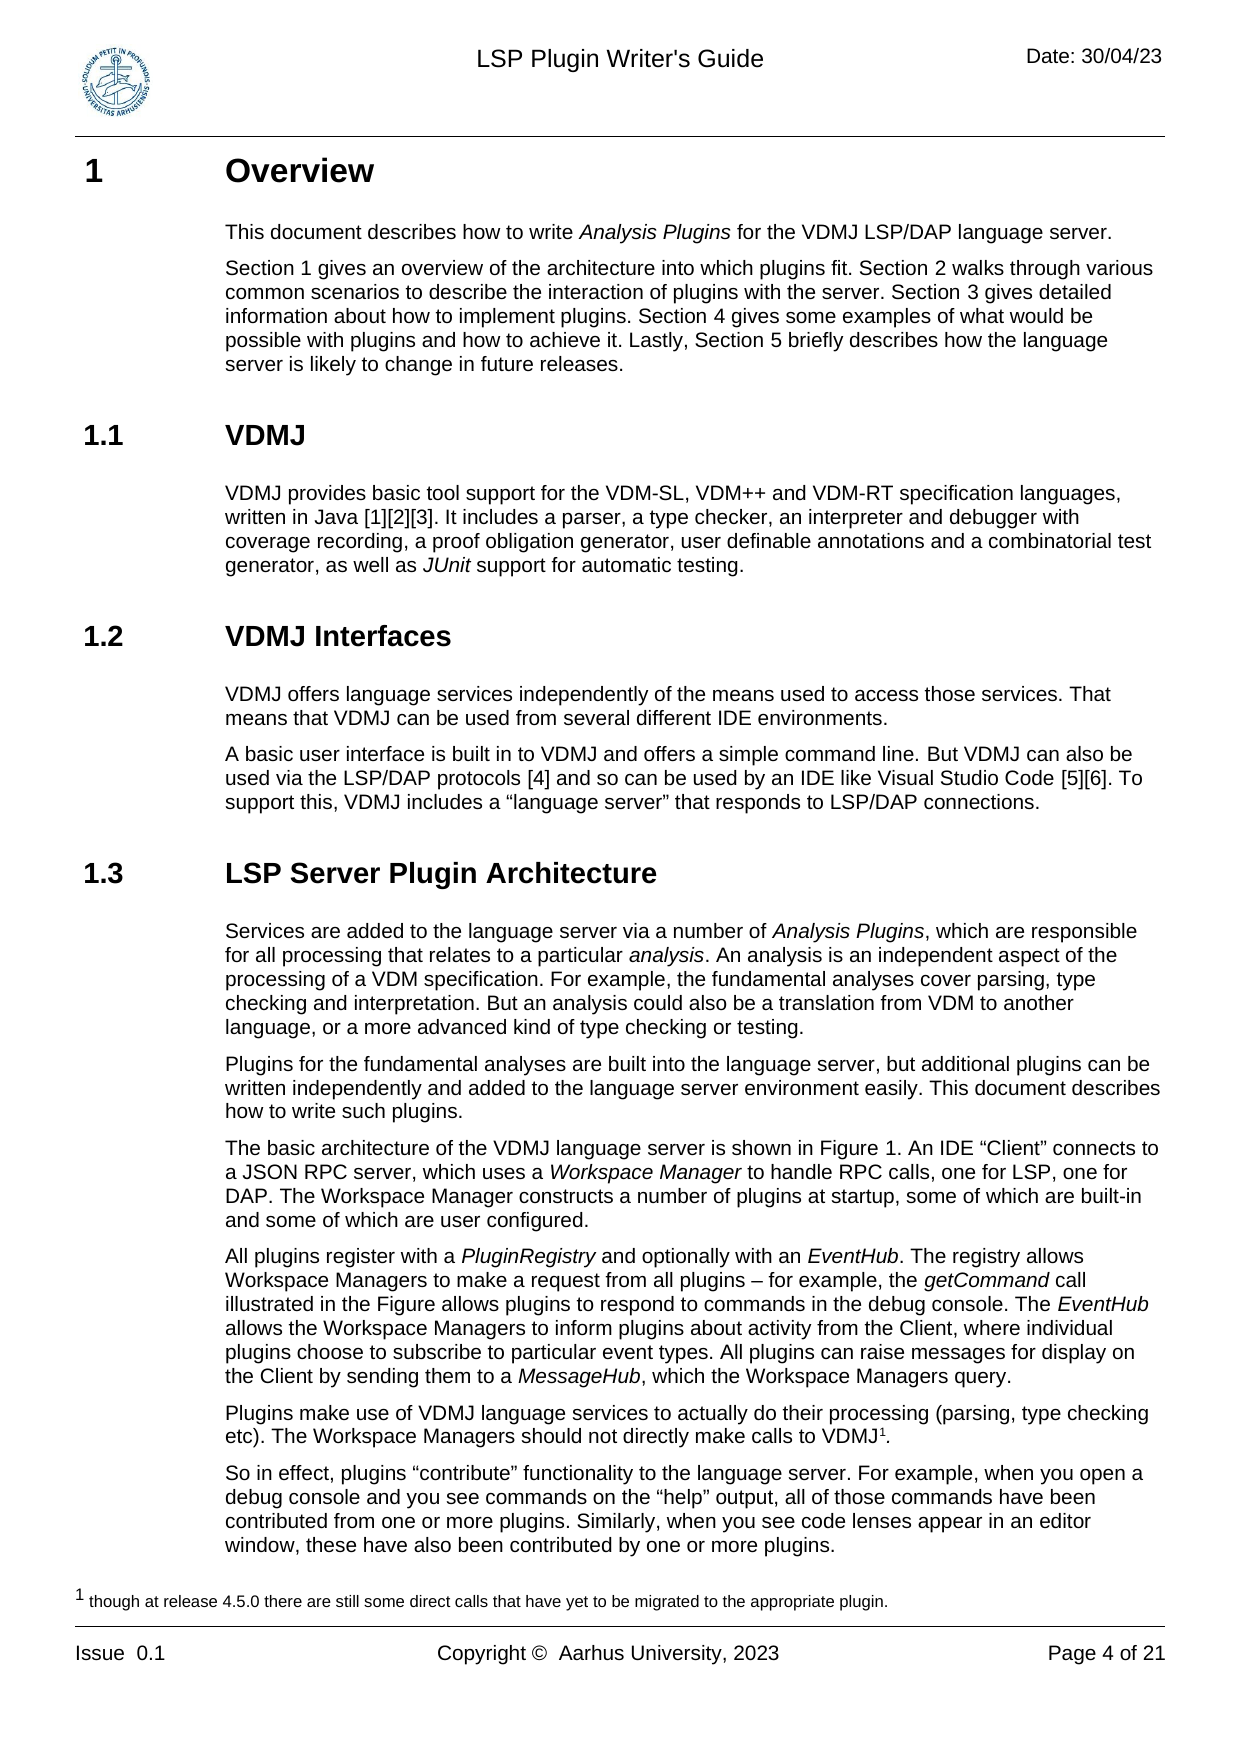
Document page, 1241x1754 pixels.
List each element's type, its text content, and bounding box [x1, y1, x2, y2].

subtitle LSP Server Plugin Architecture [75, 857, 1165, 889]
text All plugins register with a PluginRegistry and optionally with an EventHub. The registry allows Workspace Managers to make a request from all plugins – for example, the getCommand call illustrated in the Figure allows plugins to respond to commands in the debug console. The EventHub allows the Workspace Managers to inform plugins about activity from the Client, where individual plugins choose to subscribe to particular event types. All plugins can raise messages for display on the Client by sending them to a MessageHub, which the Workspace Managers query. [225, 1244, 1165, 1388]
text So in effect, plugins “contribute” functionality to the language server. For example, when you open a debug console and you see commands on the “help” output, all of those commands have been contributed from one or more plugins. Similarly, when you see code lenses appear in an editor window, these have also been contributed by one or more plugins. [225, 1461, 1165, 1557]
subtitle VDMJ Interfaces [75, 619, 1165, 652]
picture [78, 44, 153, 120]
text Section 1 gives an overview of the architecture into which plugins fit. Section 2 walks through various common scenarios to describe the interaction of plugins with the server. Section 3 gives detailed information about how to implement plugins. Section 4 gives some examples of what would be possible with plugins and how to achieve it. Lastly, Section 5 briefly describes how the language server is likely to change in future releases. [225, 256, 1165, 376]
text VDMJ offers language services independently of the means used to access those services. That means that VDMJ can be used from several different IDE environments. [225, 682, 1165, 730]
text A basic user interface is built in to VDMJ and offers a simple command line. But VDMJ can also be used via the LSP/DAP protocols [4] and so can be used by an IDE like Visual Studio Code [5][6]. To support this, VDMJ includes a “language server” that responds to LSP/DAP connections. [225, 743, 1165, 814]
text The basic architecture of the VDMJ language server is shown in Figure 1. An IDE “Client” connects to a JSON RPC server, which uses a Workspace Manager to handle RPC calls, one for LSP, one for DAP. The Workspace Manager constructs a number of plugins at startup, some of which are built-in and some of which are user configured. [225, 1136, 1165, 1232]
text Services are added to the language server via a number of Analysis Plugins, which are responsible for all processing that relates to a particular analysis. An analysis is an independent aspect of the processing of a VDM specification. For example, the fundamental analyses cover parsing, type checking and interpretation. But an analysis could also be a translation from VDM to another language, or a more advanced kind of type checking or testing. [225, 919, 1165, 1039]
subtitle Overview [75, 152, 1165, 190]
text Plugins for the fundamental analyses are built into the language server, but additional plugins can be written independently and added to the language server environment easily. This document describes how to write such plugins. [225, 1052, 1165, 1124]
text VDMJ provides basic tool support for the VDM-SL, VDM++ and VDM-RT specification languages, written in Java [1][2][3]. It includes a parser, a type checker, an interpreter and debugger with coverage recording, a proof obligation generator, user definable annotations and a combinatorial test generator, as well as JUnit support for automatic testing. [225, 481, 1165, 577]
subtitle VDMJ [75, 419, 1165, 451]
text though at release 4.5.0 there are still some direct calls that have yet to be migrated to the appropriate plugin. [75, 1592, 1165, 1611]
text This document describes how to write Analysis Plugins for the VDMJ LSP/DAP language server. [225, 220, 1165, 244]
text Plugins make use of VDMJ language services to actually do their processing (parsing, type checking etc). The Workspace Managers should not directly make calls to VDMJ. [225, 1401, 1165, 1449]
